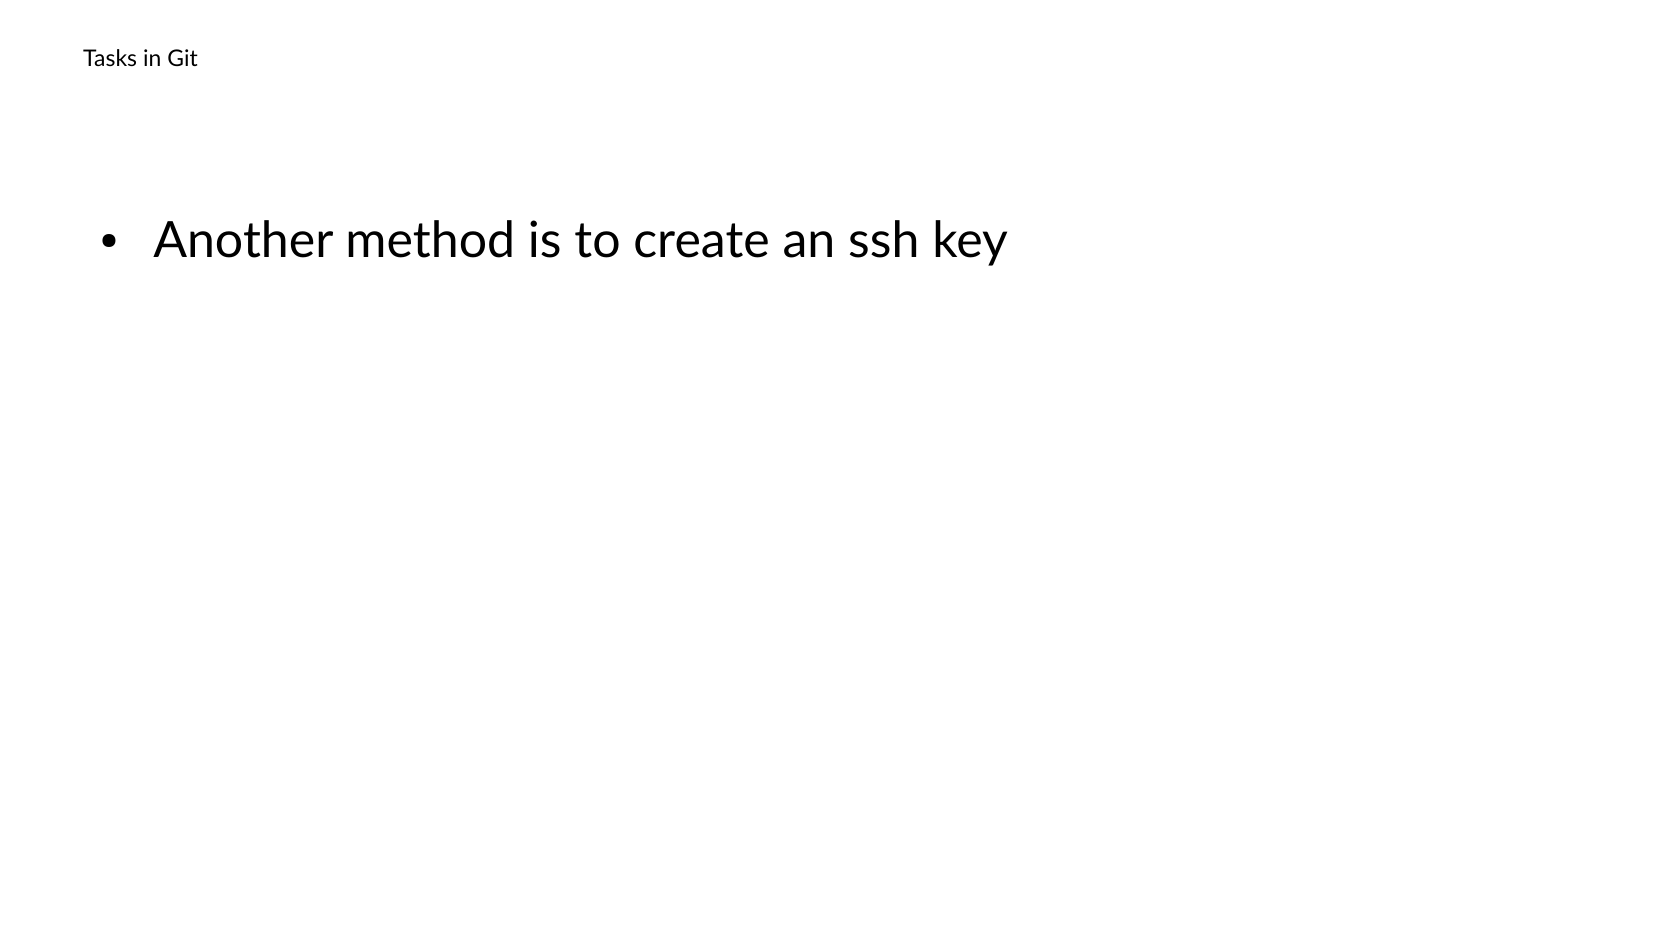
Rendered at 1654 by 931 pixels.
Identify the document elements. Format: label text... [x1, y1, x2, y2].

list Another method is to create an ssh key [82, 217, 1571, 839]
title Tasks in Git [83, 0, 1571, 119]
